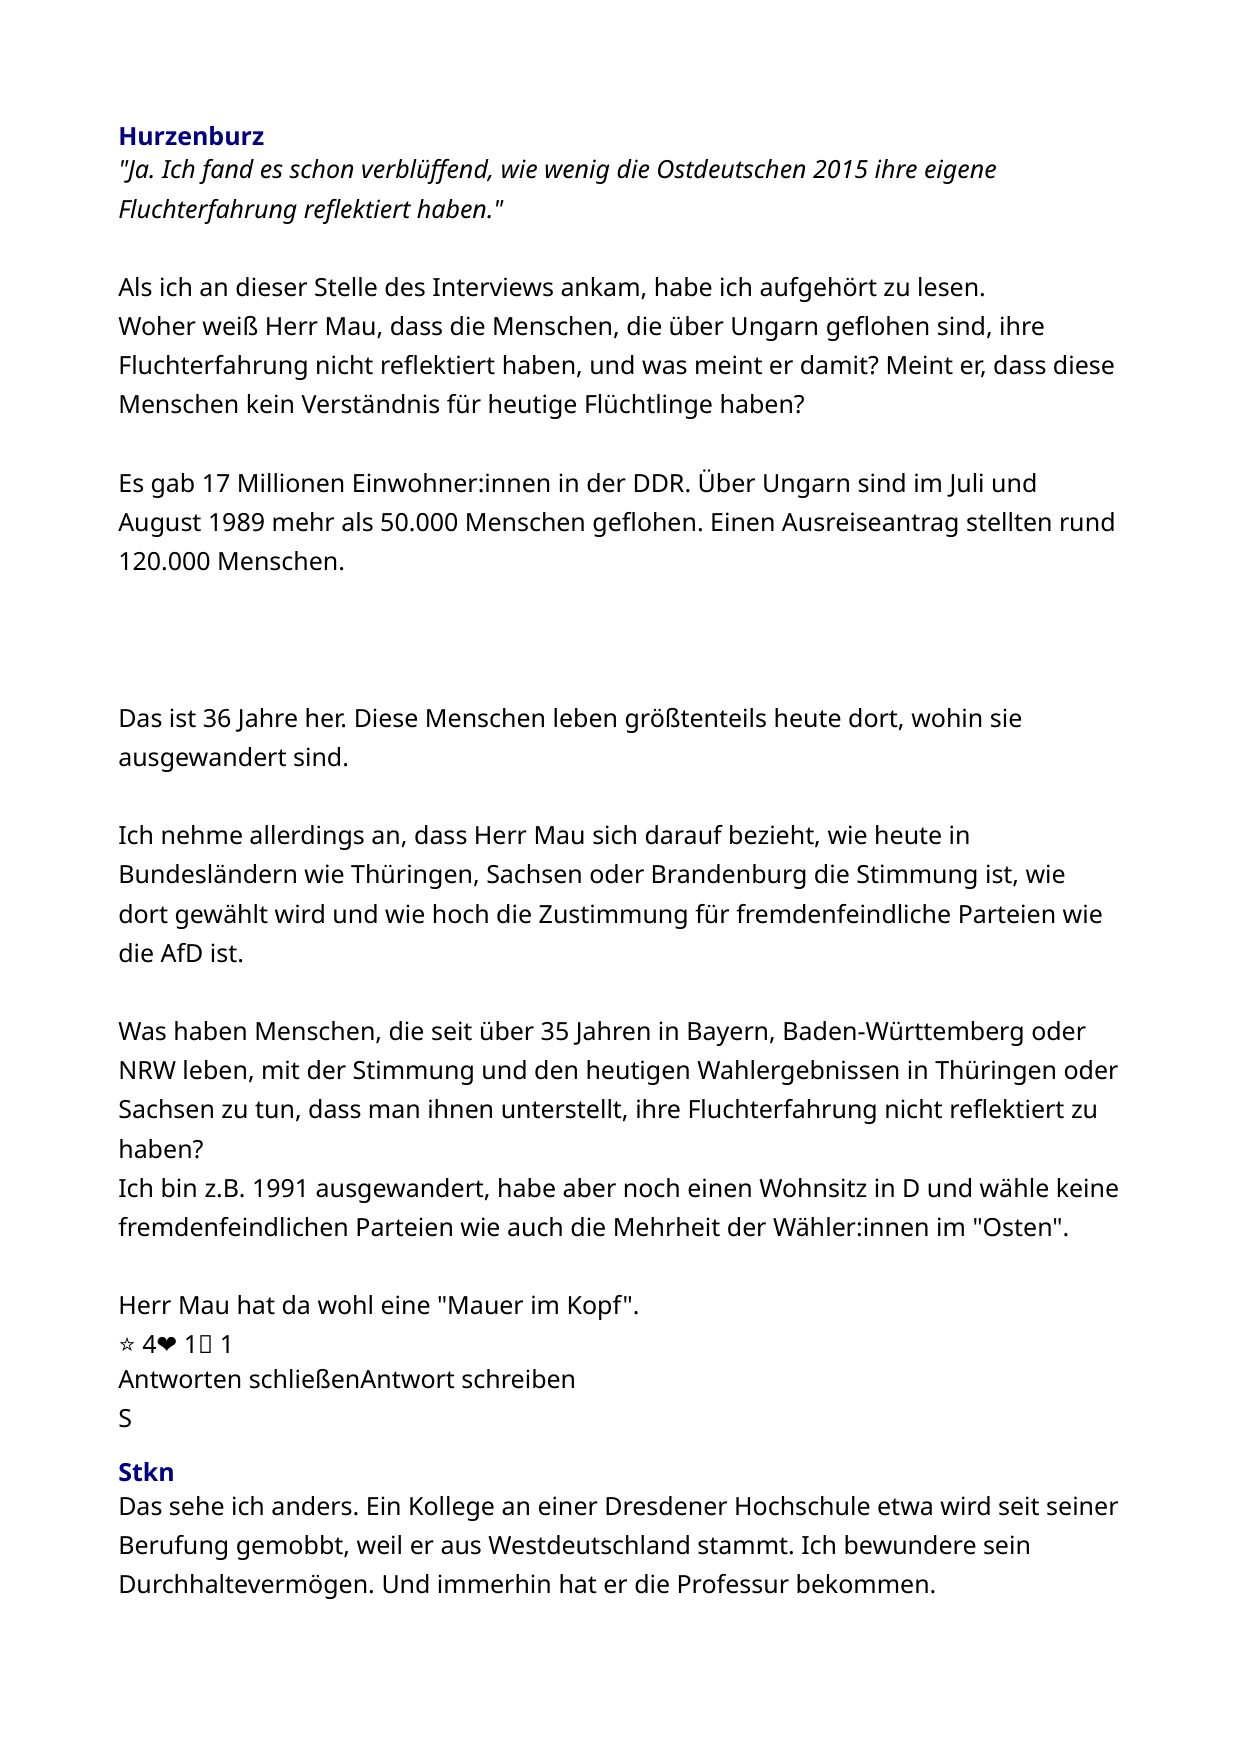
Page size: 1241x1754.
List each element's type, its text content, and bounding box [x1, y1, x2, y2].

text S [118, 1400, 1122, 1434]
text Das sehe ich anders. Ein Kollege an einer Dresdener Hochschule etwa wird seit seiner Berufung gemobbt, weil er aus Westdeutschland stammt. Ich bewundere sein Durchhaltevermögen. Und immerhin hat er die Professur bekommen. [118, 1488, 1122, 1601]
subtitle Stkn [118, 1454, 1122, 1488]
subtitle Hurzenburz [118, 118, 1122, 152]
text "Ja. Ich fand es schon verblüffend, wie wenig die Ostdeutschen 2015 ihre eigene Fluchterfahrung reflektiert haben." Als ich an dieser Stelle des Interviews ankam, habe ich aufgehört zu lesen. Woher weiß Herr Mau, dass die Menschen, die über Ungarn geflohen sind, ihre Fluchterfahrung nicht reflektiert haben, und was meint er damit? Meint er, dass diese Menschen kein Verständnis für heutige Flüchtlinge haben? Es gab 17 Millionen Einwohner:innen in der DDR. Über Ungarn sind im Juli und August 1989 mehr als 50.000 Menschen geflohen. Einen Ausreiseantrag stellten rund 120.000 Menschen. https://www.bpb.de/kurz-knapp/hintergrund-aktuell/293568/sommer-1989-die-grosse-flucht-aus-der-ddr Das ist 36 Jahre her. Diese Menschen leben größtenteils heute dort, wohin sie ausgewandert sind. Ich nehme allerdings an, dass Herr Mau sich darauf bezieht, wie heute in Bundesländern wie Thüringen, Sachsen oder Brandenburg die Stimmung ist, wie dort gewählt wird und wie hoch die Zustimmung für fremdenfeindliche Parteien wie die AfD ist. Was haben Menschen, die seit über 35 Jahren in Bayern, Baden-Württemberg oder NRW leben, mit der Stimmung und den heutigen Wahlergebnissen in Thüringen oder Sachsen zu tun, dass man ihnen unterstellt, ihre Fluchterfahrung nicht reflektiert zu haben? Ich bin z.B. 1991 ausgewandert, habe aber noch einen Wohnsitz in D und wähle keine fremdenfeindlichen Parteien wie auch die Mehrheit der Wähler:innen im "Osten". Herr Mau hat da wohl eine "Mauer im Kopf". [118, 152, 1122, 1322]
text ⭐️ 4❤️ 1🤨 1 [118, 1327, 1122, 1361]
text Antworten schließenAntwort schreiben [118, 1361, 1122, 1395]
